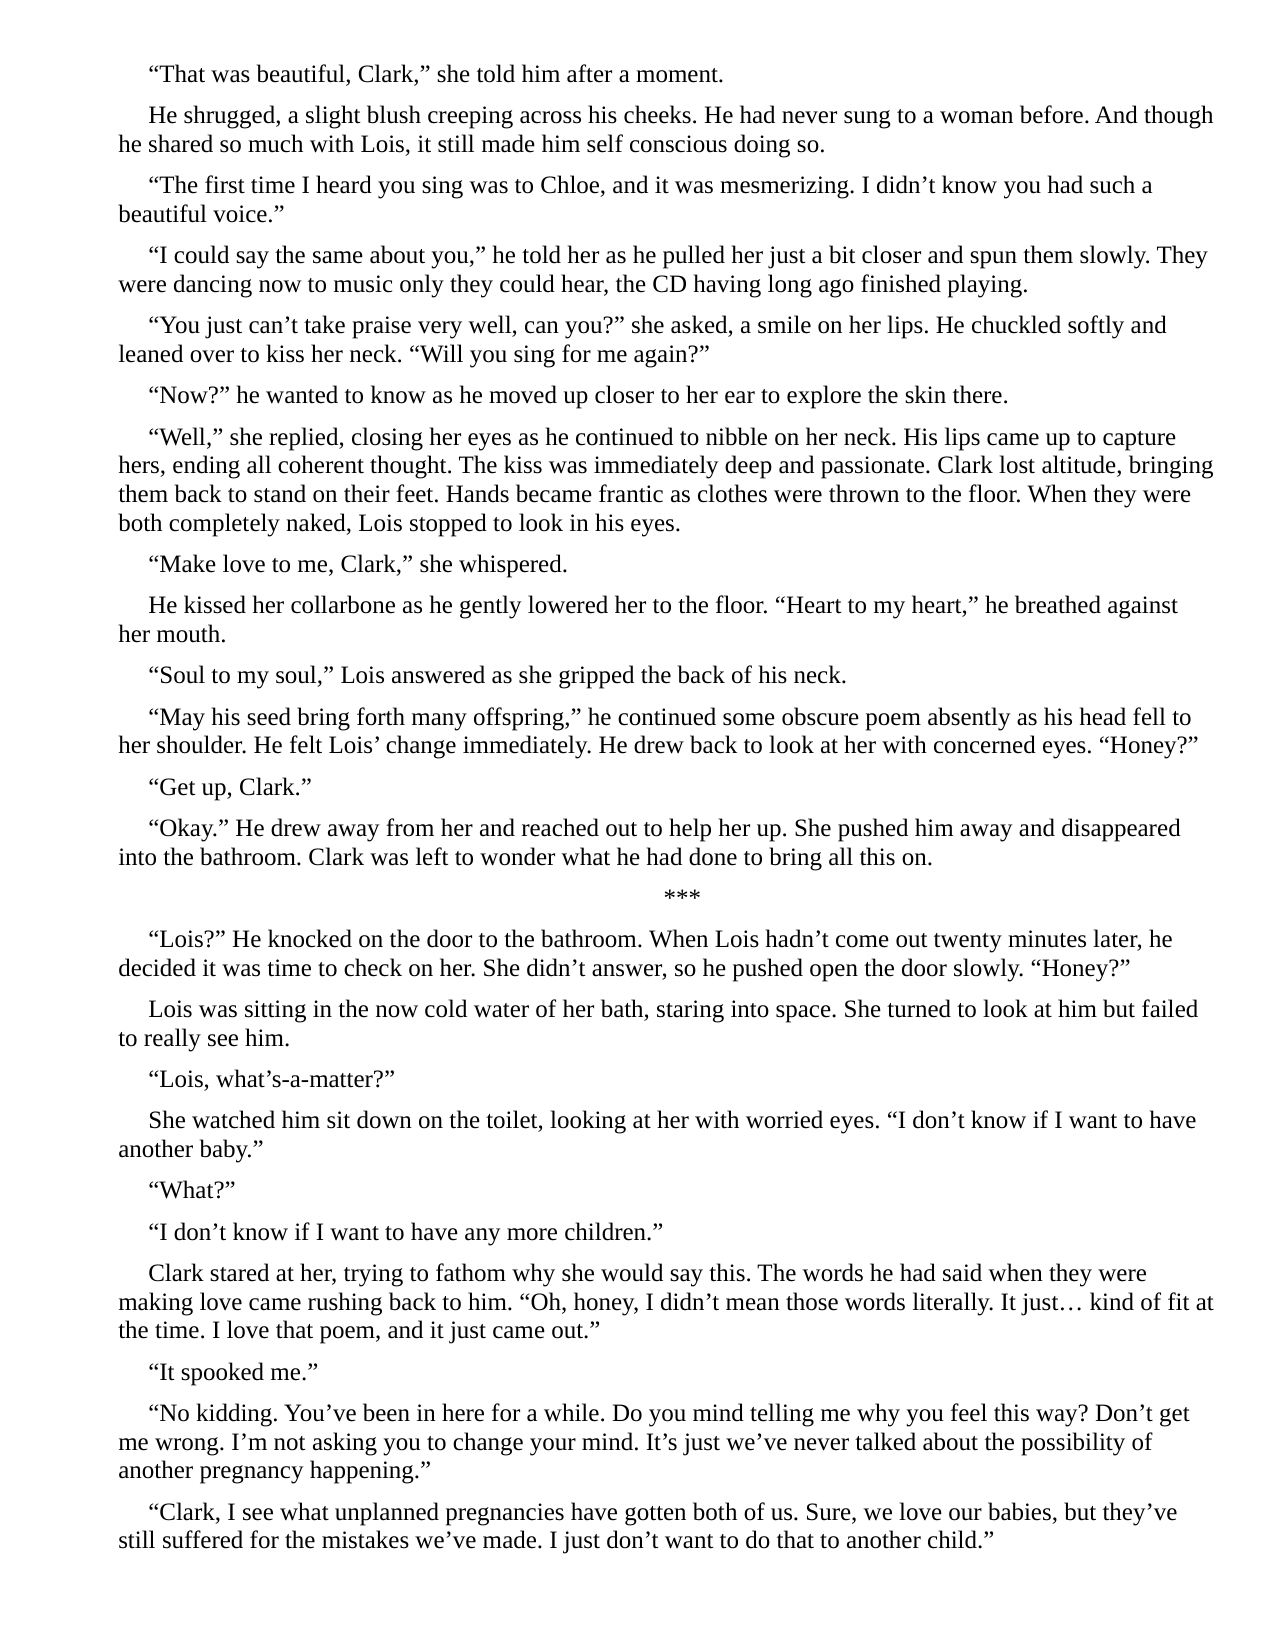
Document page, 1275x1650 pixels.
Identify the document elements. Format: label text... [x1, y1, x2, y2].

text “Okay.” He drew away from her and reached out to help her up. She pushed him away and disappeared into the bathroom. Clark was left to wonder what he had done to bring all this on. [118, 813, 1216, 870]
text He kissed her collarbone as he gently lowered her to the floor. “Heart to my heart,” he breathed against her mouth. [118, 590, 1216, 648]
text “Soul to my soul,” Lois answered as she gripped the back of his neck. [118, 660, 1216, 689]
text “What?” [118, 1175, 1216, 1204]
text He shrugged, a slight blush creeping across his cheeks. He had never sung to a woman before. And though he shared so much with Lois, it still made him self conscious doing so. [118, 100, 1216, 158]
text Clark stared at her, trying to fathom why she would say this. The words he had said when they were making love came rushing back to him. “Oh, honey, I didn’t mean those words literally. It just… kind of fit at the time. I love that poem, and it just came out.” [118, 1258, 1216, 1344]
text “I don’t know if I want to have any more children.” [118, 1217, 1216, 1245]
text “Lois, what’s-a-matter?” [118, 1064, 1216, 1093]
text “Clark, I see what unplanned pregnancies have gotten both of us. Sure, we love our babies, but they’ve still suffered for the mistakes we’ve made. I just don’t want to do that to another child.” [118, 1497, 1216, 1554]
text She watched him sit down on the toilet, looking at her with worried eyes. “I don’t know if I want to have another baby.” [118, 1105, 1216, 1163]
text “Lois?” He knocked on the door to the bathroom. When Lois hadn’t come out twenty minutes later, he decided it was time to check on her. She didn’t answer, so he pushed open the door slowly. “Honey?” [118, 924, 1216, 982]
text “It spooked me.” [118, 1357, 1216, 1385]
text “Get up, Clark.” [118, 772, 1216, 800]
text “I could say the same about you,” he told her as he pulled her just a bit closer and spun them slowly. They were dancing now to music only they could hear, the CD having long ago finished playing. [118, 240, 1216, 298]
text *** [118, 883, 1216, 912]
text “The first time I heard you sing was to Chloe, and it was mesmerizing. I didn’t know you had such a beautiful voice.” [118, 170, 1216, 228]
text “Now?” he wanted to know as he moved up closer to her ear to explore the skin there. [118, 380, 1216, 409]
text “No kidding. You’ve been in here for a while. Do you mind telling me why you feel this way? Don’t get me wrong. I’m not asking you to change your mind. It’s just we’ve never talked about the possibility of another pregnancy happening.” [118, 1398, 1216, 1484]
text “May his seed bring forth many offspring,” he continued some obscure poem absently as his head fell to her shoulder. He felt Lois’ change immediately. He drew back to look at her with concerned eyes. “Honey?” [118, 702, 1216, 759]
text “That was beautiful, Clark,” she told him after a moment. [118, 59, 1216, 88]
text “Well,” she replied, closing her eyes as he continued to nibble on her neck. His lips came up to capture hers, ending all coherent thought. The kiss was immediately deep and passionate. Clark lost altitude, bringing them back to stand on their feet. Hands became frantic as clothes were thrown to the floor. When they were both completely naked, Lois stopped to look in his eyes. [118, 422, 1216, 537]
text Lois was sitting in the now cold water of her bath, staring into space. She turned to look at him but failed to really see him. [118, 994, 1216, 1052]
text “Make love to me, Clark,” she whispered. [118, 549, 1216, 578]
text “You just can’t take praise very well, can you?” she asked, a smile on her lips. He chuckled softly and leaned over to kiss her neck. “Will you sing for me again?” [118, 310, 1216, 368]
